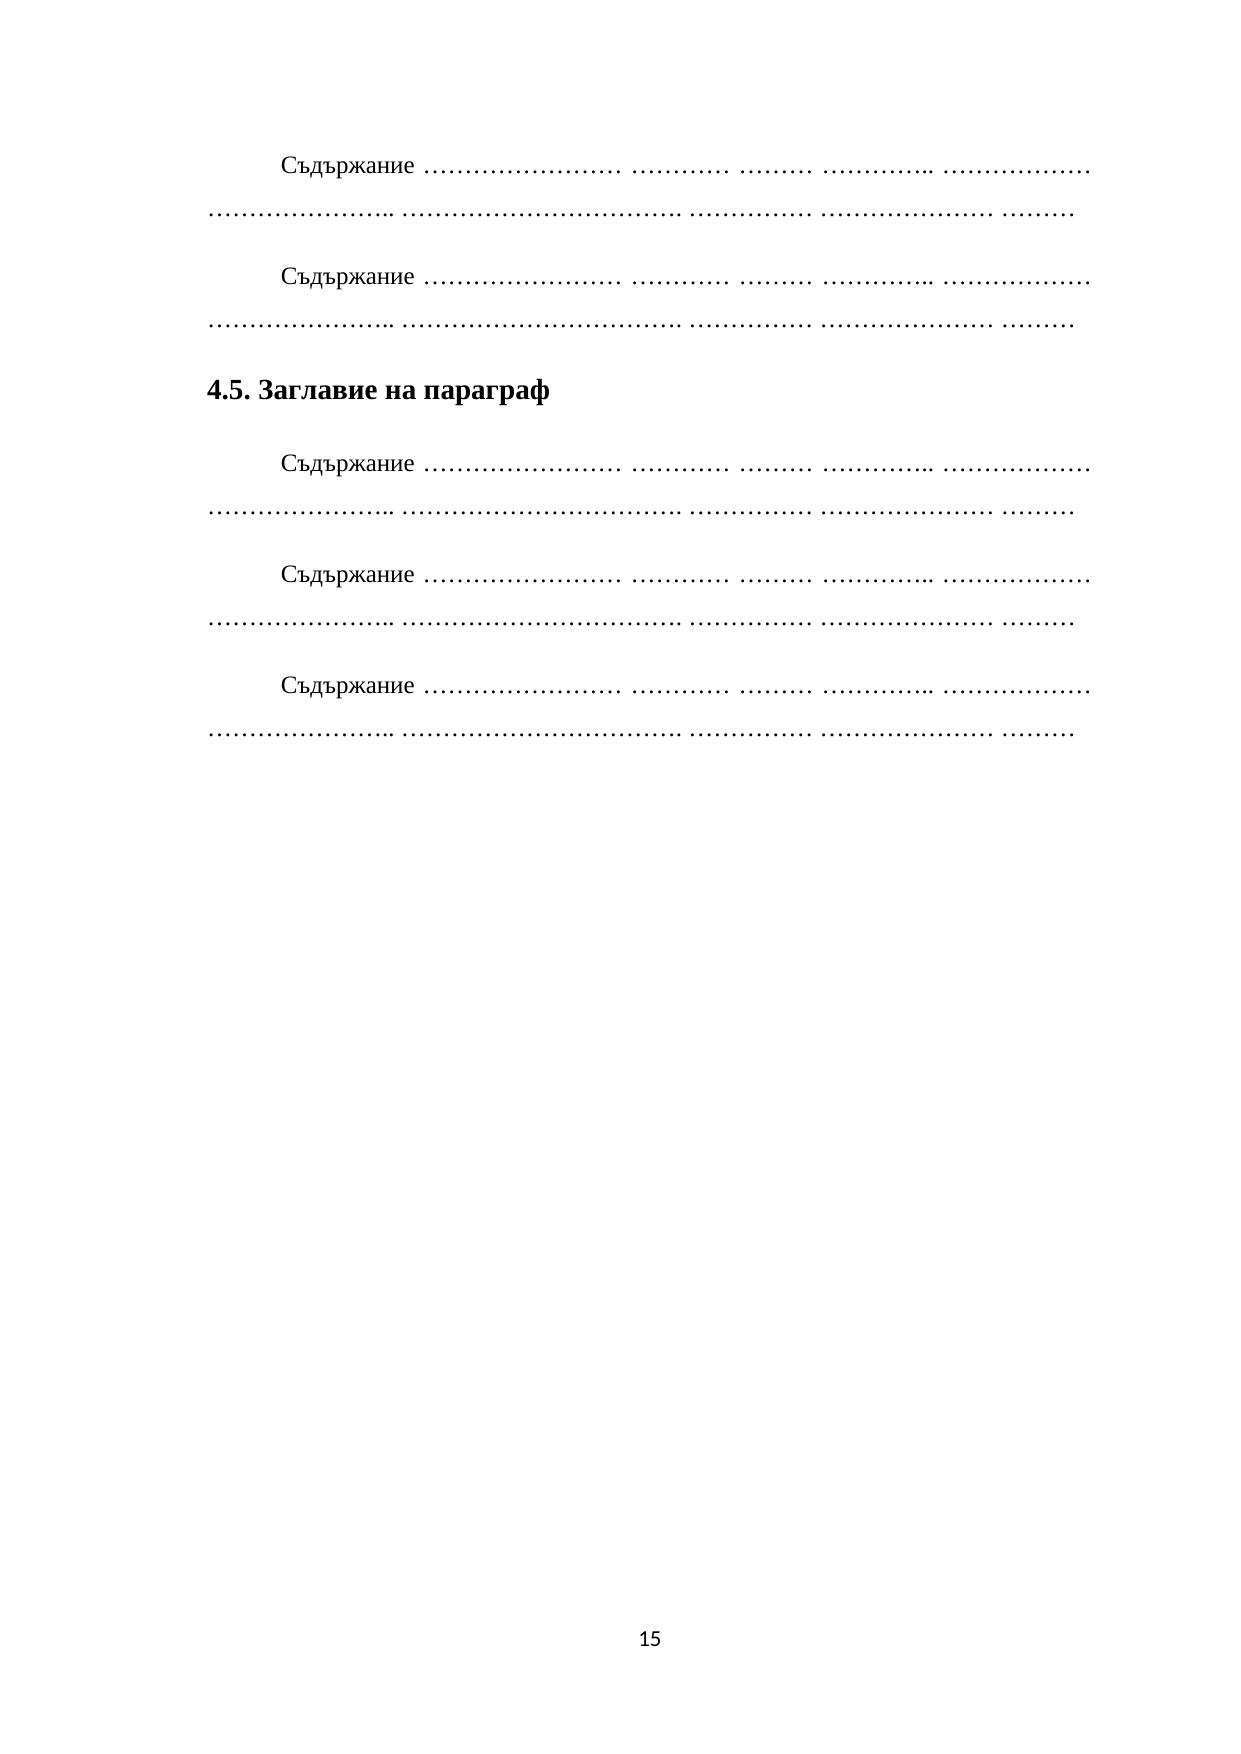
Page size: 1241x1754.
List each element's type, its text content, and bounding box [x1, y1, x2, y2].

text Съдържание …………………… ………… ……… ………….. ……………… ………………….. ……………………………. …………… ………………… ……… [207, 261, 1092, 333]
text Съдържание …………………… ………… ……… ………….. ……………… ………………….. ……………………………. …………… ………………… ……… [207, 670, 1092, 742]
text Съдържание …………………… ………… ……… ………….. ……………… ………………….. ……………………………. …………… ………………… ……… [207, 559, 1092, 631]
text Съдържание …………………… ………… ……… ………….. ……………… ………………….. ……………………………. …………… ………………… ……… [207, 150, 1092, 222]
subtitle 4.5. Заглавие на параграф [207, 372, 1092, 406]
text Съдържание …………………… ………… ……… ………….. ……………… ………………….. ……………………………. …………… ………………… ……… [207, 448, 1092, 520]
